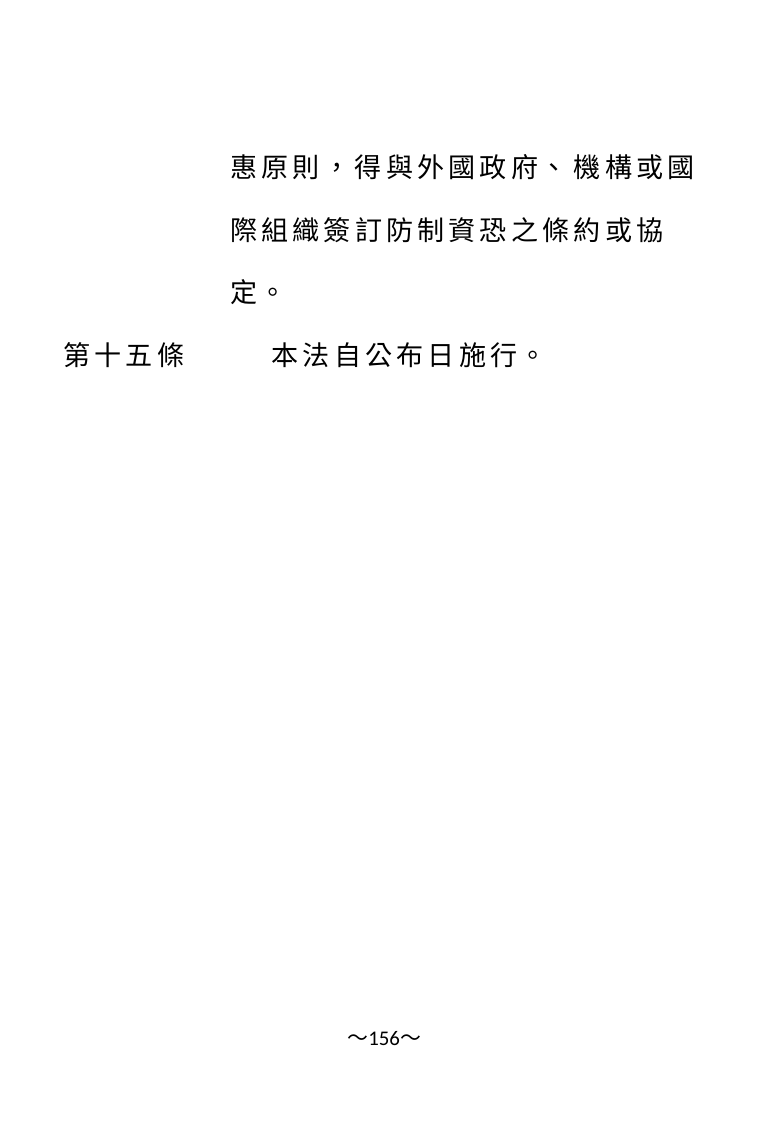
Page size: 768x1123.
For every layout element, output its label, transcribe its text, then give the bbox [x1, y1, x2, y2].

table_cell [44, 124, 207, 312]
table_cell 惠原則，得與外國政府、機構或國際組織簽訂防制資恐之條約或協定。 [207, 124, 723, 312]
table_cell 第十五條 [44, 312, 207, 374]
table_cell 本法自公布日施行。 [207, 312, 723, 374]
